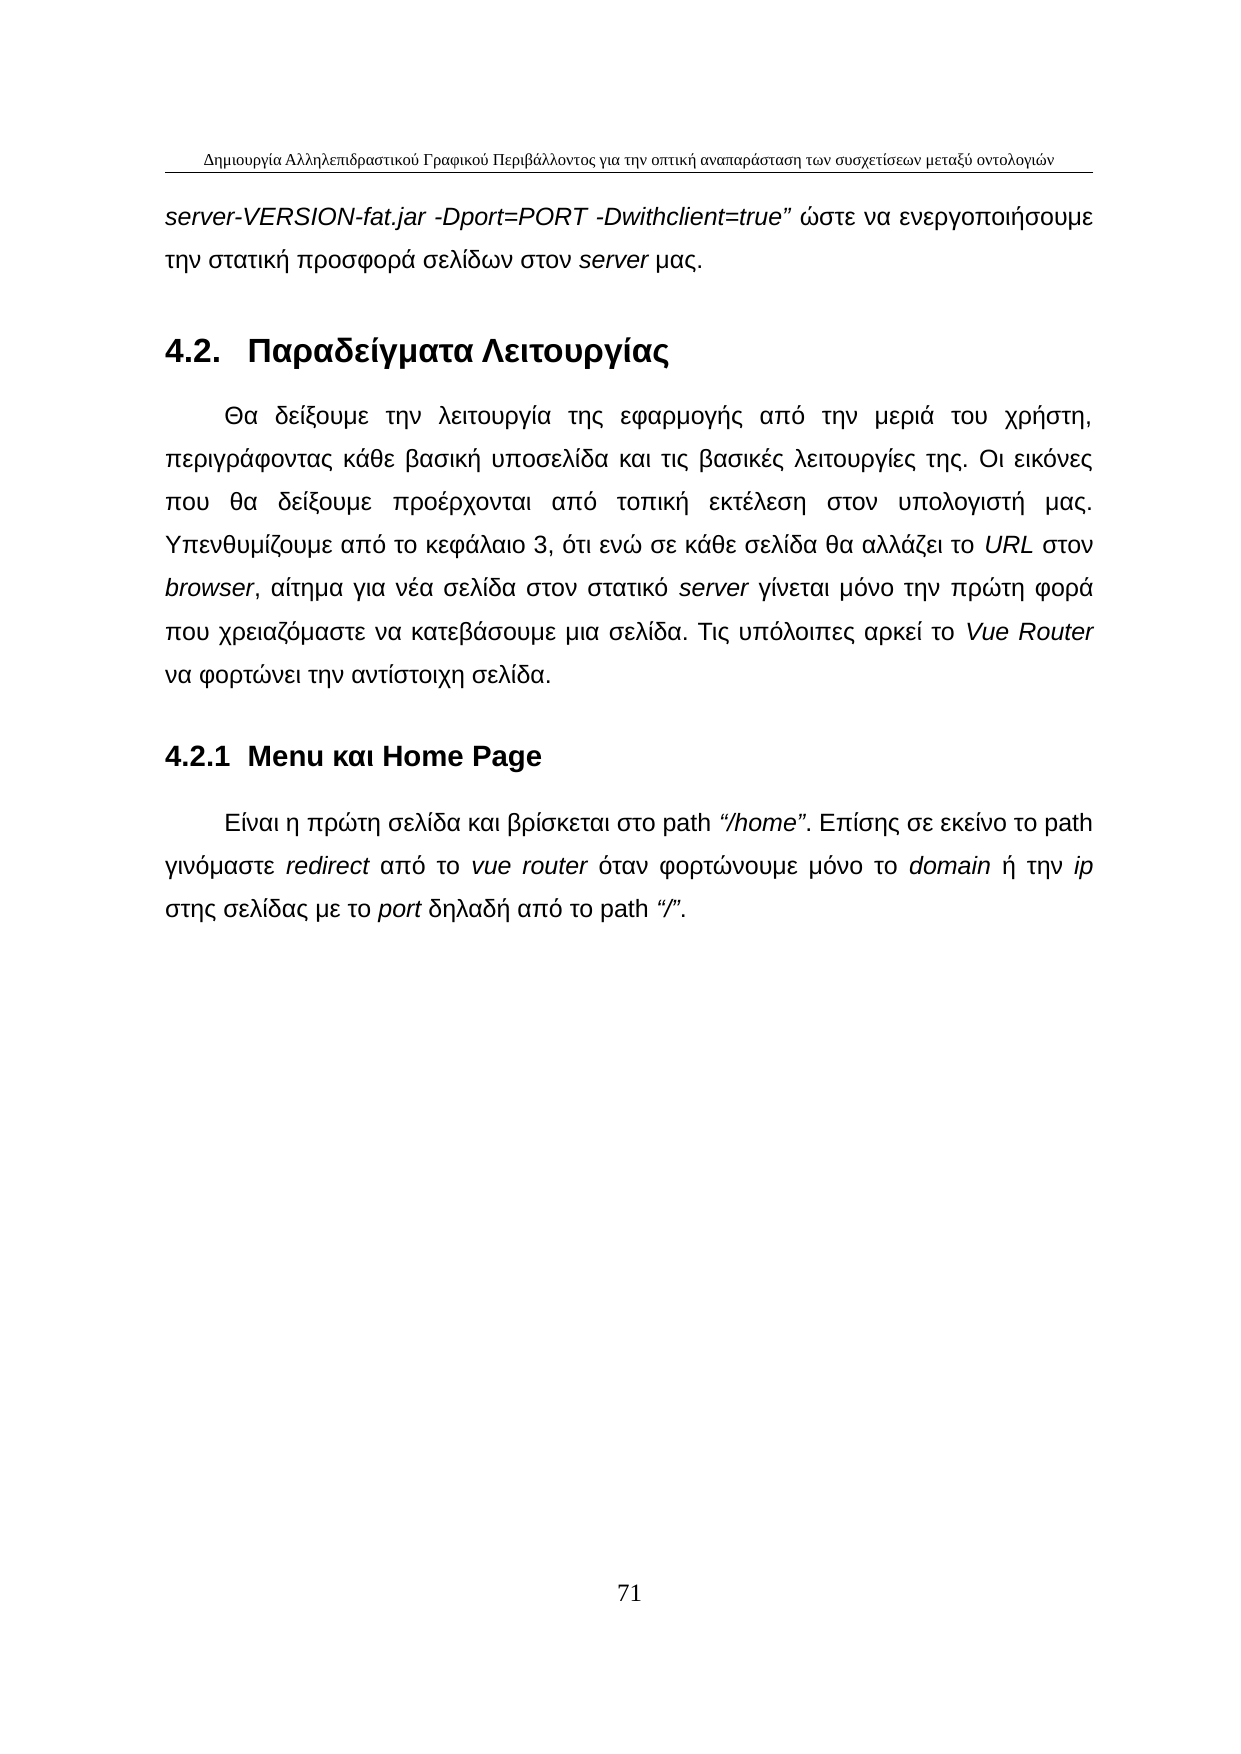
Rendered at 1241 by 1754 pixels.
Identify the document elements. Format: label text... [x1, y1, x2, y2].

text Θα δείξουμε την λειτουργία της εφαρμογής από την μεριά του χρήστη, περιγράφοντας κάθε βασική υποσελίδα και τις βασικές λειτουργίες της. Οι εικόνες που θα δείξουμε προέρχονται από τοπική εκτέλεση στον υπολογιστή μας. Υπενθυμίζουμε από το κεφάλαιο 3, ότι ενώ σε κάθε σελίδα θα αλλάζει το URL στον browser, αίτημα για νέα σελίδα στον στατικό server γίνεται μόνο την πρώτη φορά που χρειαζόμαστε να κατεβάσουμε μια σελίδα. Τις υπόλοιπες αρκεί το Vue Router να φορτώνει την αντίστοιχη σελίδα. [165, 401, 1093, 688]
text Είναι η πρώτη σελίδα και βρίσκεται στο path “/home”. Επίσης σε εκείνο το path γινόμαστε redirect από το vue router όταν φορτώνουμε μόνο το domain ή την ip στης σελίδας με το port δηλαδή από το path “/”. [165, 808, 1093, 923]
subtitle Menu και Home Page [165, 738, 1093, 772]
subtitle Παραδείγματα Λειτουργίας [165, 331, 1093, 369]
text server-VERSION-fat.jar -Dport=PORT -Dwithclient=true” ώστε να ενεργοποιήσουμε την στατική προσφορά σελίδων στον server μας. [165, 202, 1093, 274]
